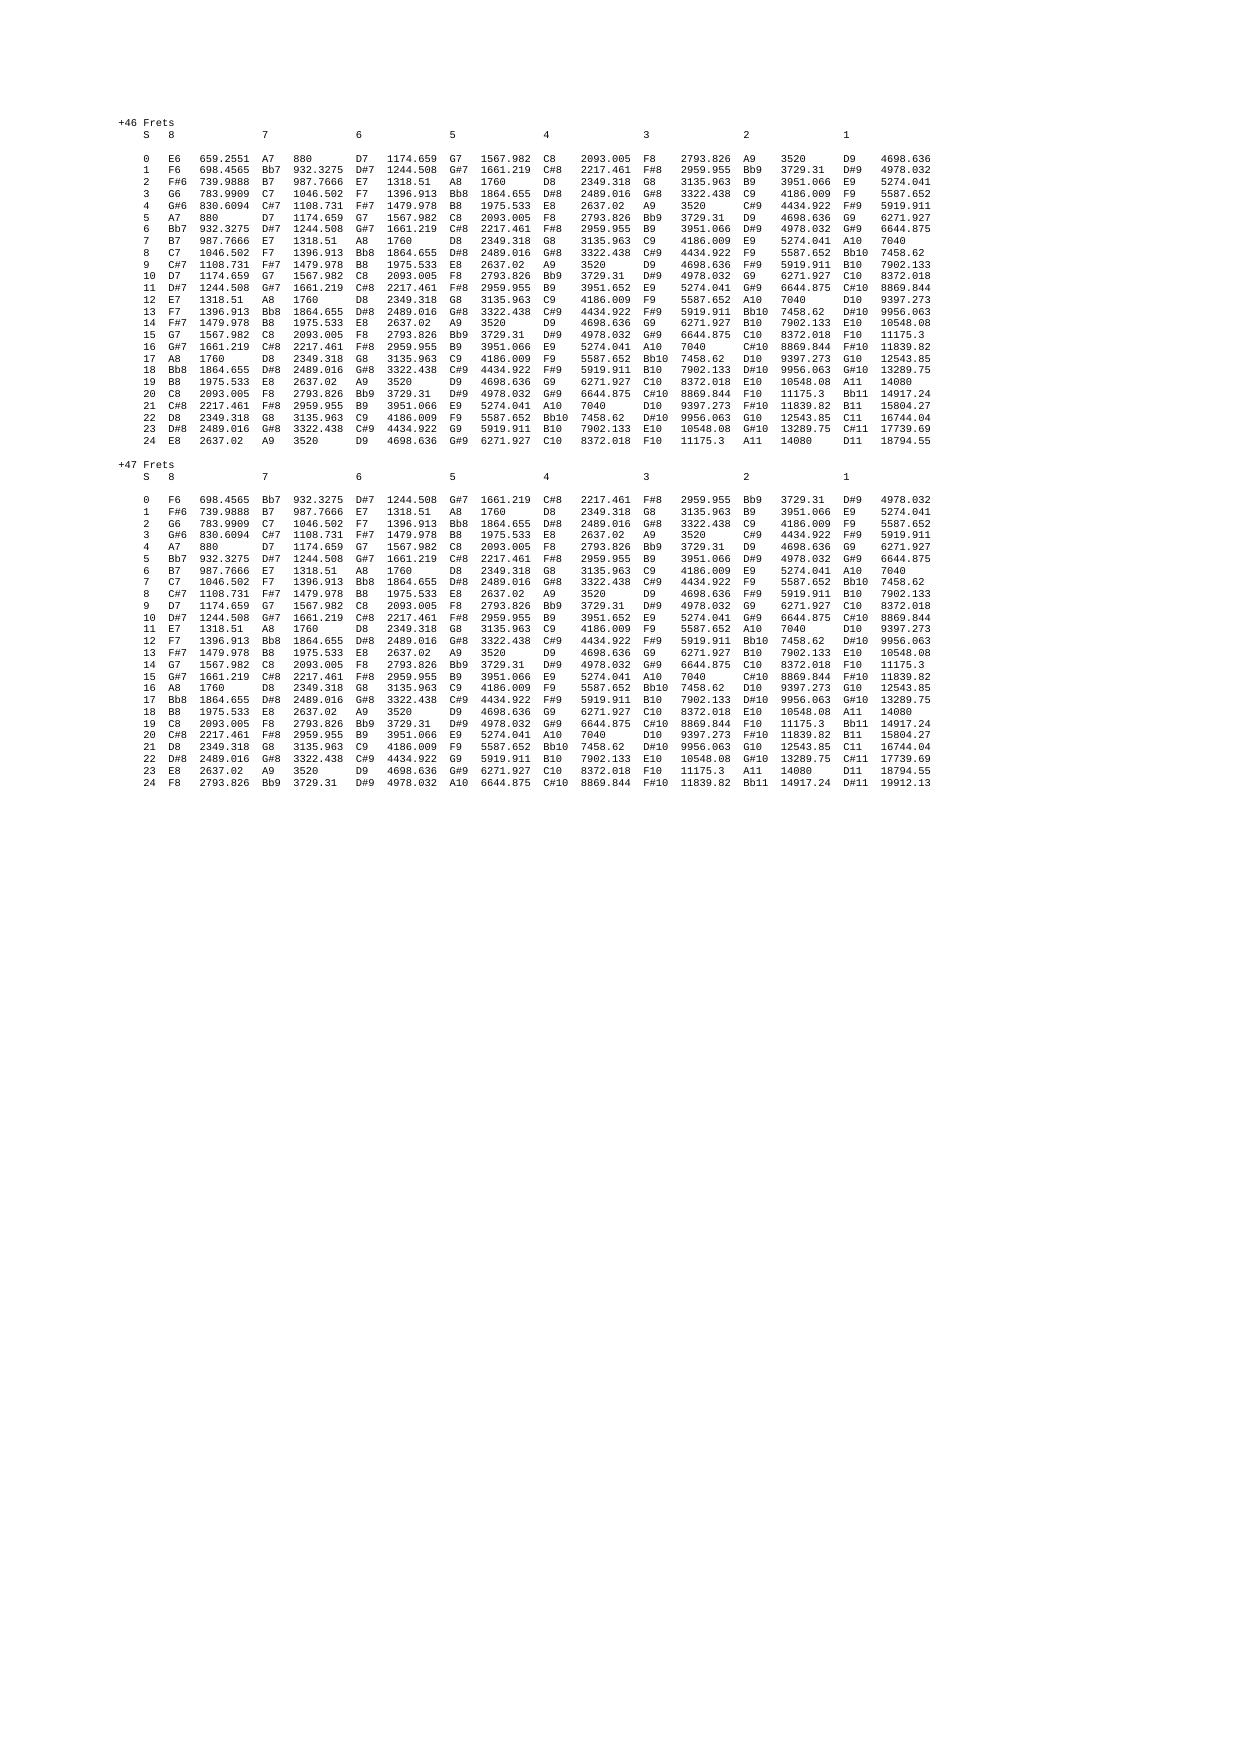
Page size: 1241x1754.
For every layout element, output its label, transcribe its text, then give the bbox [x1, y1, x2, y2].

text 24 F8 2793.826 Bb9 3729.31 D#9 4978.032 A10 6644.875 C#10 8869.844 F#10 11839.82 Bb11 14917.24 D#11 19912.13 [118, 777, 1122, 789]
text 20 C#8 2217.461 F#8 2959.955 B9 3951.066 E9 5274.041 A10 7040 D10 9397.273 F#10 11839.82 B11 15804.27 [118, 730, 1122, 742]
text +46 Frets [118, 118, 1122, 130]
text 8 C#7 1108.731 F#7 1479.978 B8 1975.533 E8 2637.02 A9 3520 D9 4698.636 F#9 5919.911 B10 7902.133 [118, 589, 1122, 601]
text 15 G#7 1661.219 C#8 2217.461 F#8 2959.955 B9 3951.066 E9 5274.041 A10 7040 C#10 8869.844 F#10 11839.82 [118, 671, 1122, 683]
text 17 A8 1760 D8 2349.318 G8 3135.963 C9 4186.009 F9 5587.652 Bb10 7458.62 D10 9397.273 G10 12543.85 [118, 353, 1122, 365]
text 4 A7 880 D7 1174.659 G7 1567.982 C8 2093.005 F8 2793.826 Bb9 3729.31 D9 4698.636 G9 6271.927 [118, 542, 1122, 554]
text 24 E8 2637.02 A9 3520 D9 4698.636 G#9 6271.927 C10 8372.018 F10 11175.3 A11 14080 D11 18794.55 [118, 436, 1122, 448]
text 22 D#8 2489.016 G#8 3322.438 C#9 4434.922 G9 5919.911 B10 7902.133 E10 10548.08 G#10 13289.75 C#11 17739.69 [118, 754, 1122, 766]
text 11 D#7 1244.508 G#7 1661.219 C#8 2217.461 F#8 2959.955 B9 3951.652 E9 5274.041 G#9 6644.875 C#10 8869.844 [118, 283, 1122, 295]
text 18 Bb8 1864.655 D#8 2489.016 G#8 3322.438 C#9 4434.922 F#9 5919.911 B10 7902.133 D#10 9956.063 G#10 13289.75 [118, 365, 1122, 377]
text 5 A7 880 D7 1174.659 G7 1567.982 C8 2093.005 F8 2793.826 Bb9 3729.31 D9 4698.636 G9 6271.927 [118, 212, 1122, 224]
text 16 G#7 1661.219 C#8 2217.461 F#8 2959.955 B9 3951.066 E9 5274.041 A10 7040 C#10 8869.844 F#10 11839.82 [118, 342, 1122, 353]
text 10 D7 1174.659 G7 1567.982 C8 2093.005 F8 2793.826 Bb9 3729.31 D#9 4978.032 G9 6271.927 C10 8372.018 [118, 271, 1122, 283]
text 10 D#7 1244.508 G#7 1661.219 C#8 2217.461 F#8 2959.955 B9 3951.652 E9 5274.041 G#9 6644.875 C#10 8869.844 [118, 612, 1122, 624]
text 1 F#6 739.9888 B7 987.7666 E7 1318.51 A8 1760 D8 2349.318 G8 3135.963 B9 3951.066 E9 5274.041 [118, 507, 1122, 518]
text 0 F6 698.4565 Bb7 932.3275 D#7 1244.508 G#7 1661.219 C#8 2217.461 F#8 2959.955 Bb9 3729.31 D#9 4978.032 [118, 495, 1122, 507]
text 16 A8 1760 D8 2349.318 G8 3135.963 C9 4186.009 F9 5587.652 Bb10 7458.62 D10 9397.273 G10 12543.85 [118, 683, 1122, 695]
text 15 G7 1567.982 C8 2093.005 F8 2793.826 Bb9 3729.31 D#9 4978.032 G#9 6644.875 C10 8372.018 F10 11175.3 [118, 330, 1122, 342]
text 23 E8 2637.02 A9 3520 D9 4698.636 G#9 6271.927 C10 8372.018 F10 11175.3 A11 14080 D11 18794.55 [118, 766, 1122, 777]
text 2 F#6 739.9888 B7 987.7666 E7 1318.51 A8 1760 D8 2349.318 G8 3135.963 B9 3951.066 E9 5274.041 [118, 177, 1122, 189]
text 9 D7 1174.659 G7 1567.982 C8 2093.005 F8 2793.826 Bb9 3729.31 D#9 4978.032 G9 6271.927 C10 8372.018 [118, 601, 1122, 612]
text 1 F6 698.4565 Bb7 932.3275 D#7 1244.508 G#7 1661.219 C#8 2217.461 F#8 2959.955 Bb9 3729.31 D#9 4978.032 [118, 165, 1122, 177]
text 6 Bb7 932.3275 D#7 1244.508 G#7 1661.219 C#8 2217.461 F#8 2959.955 B9 3951.066 D#9 4978.032 G#9 6644.875 [118, 224, 1122, 236]
text 7 C7 1046.502 F7 1396.913 Bb8 1864.655 D#8 2489.016 G#8 3322.438 C#9 4434.922 F9 5587.652 Bb10 7458.62 [118, 577, 1122, 589]
text 18 B8 1975.533 E8 2637.02 A9 3520 D9 4698.636 G9 6271.927 C10 8372.018 E10 10548.08 A11 14080 [118, 707, 1122, 718]
text 9 C#7 1108.731 F#7 1479.978 B8 1975.533 E8 2637.02 A9 3520 D9 4698.636 F#9 5919.911 B10 7902.133 [118, 259, 1122, 271]
text 19 C8 2093.005 F8 2793.826 Bb9 3729.31 D#9 4978.032 G#9 6644.875 C#10 8869.844 F10 11175.3 Bb11 14917.24 [118, 718, 1122, 730]
text 21 C#8 2217.461 F#8 2959.955 B9 3951.066 E9 5274.041 A10 7040 D10 9397.273 F#10 11839.82 B11 15804.27 [118, 401, 1122, 412]
text 2 G6 783.9909 C7 1046.502 F7 1396.913 Bb8 1864.655 D#8 2489.016 G#8 3322.438 C9 4186.009 F9 5587.652 [118, 518, 1122, 530]
text 22 D8 2349.318 G8 3135.963 C9 4186.009 F9 5587.652 Bb10 7458.62 D#10 9956.063 G10 12543.85 C11 16744.04 [118, 412, 1122, 424]
text 23 D#8 2489.016 G#8 3322.438 C#9 4434.922 G9 5919.911 B10 7902.133 E10 10548.08 G#10 13289.75 C#11 17739.69 [118, 424, 1122, 436]
text 4 G#6 830.6094 C#7 1108.731 F#7 1479.978 B8 1975.533 E8 2637.02 A9 3520 C#9 4434.922 F#9 5919.911 [118, 201, 1122, 212]
text 14 F#7 1479.978 B8 1975.533 E8 2637.02 A9 3520 D9 4698.636 G9 6271.927 B10 7902.133 E10 10548.08 [118, 318, 1122, 330]
text 11 E7 1318.51 A8 1760 D8 2349.318 G8 3135.963 C9 4186.009 F9 5587.652 A10 7040 D10 9397.273 [118, 624, 1122, 636]
text 5 Bb7 932.3275 D#7 1244.508 G#7 1661.219 C#8 2217.461 F#8 2959.955 B9 3951.066 D#9 4978.032 G#9 6644.875 [118, 554, 1122, 565]
text 13 F7 1396.913 Bb8 1864.655 D#8 2489.016 G#8 3322.438 C#9 4434.922 F#9 5919.911 Bb10 7458.62 D#10 9956.063 [118, 306, 1122, 318]
text 3 G6 783.9909 C7 1046.502 F7 1396.913 Bb8 1864.655 D#8 2489.016 G#8 3322.438 C9 4186.009 F9 5587.652 [118, 189, 1122, 201]
text 21 D8 2349.318 G8 3135.963 C9 4186.009 F9 5587.652 Bb10 7458.62 D#10 9956.063 G10 12543.85 C11 16744.04 [118, 742, 1122, 754]
text 17 Bb8 1864.655 D#8 2489.016 G#8 3322.438 C#9 4434.922 F#9 5919.911 B10 7902.133 D#10 9956.063 G#10 13289.75 [118, 695, 1122, 707]
text 0 E6 659.2551 A7 880 D7 1174.659 G7 1567.982 C8 2093.005 F8 2793.826 A9 3520 D9 4698.636 [118, 153, 1122, 165]
text +47 Frets [118, 459, 1122, 471]
text 19 B8 1975.533 E8 2637.02 A9 3520 D9 4698.636 G9 6271.927 C10 8372.018 E10 10548.08 A11 14080 [118, 377, 1122, 389]
text 8 C7 1046.502 F7 1396.913 Bb8 1864.655 D#8 2489.016 G#8 3322.438 C#9 4434.922 F9 5587.652 Bb10 7458.62 [118, 248, 1122, 259]
text 7 B7 987.7666 E7 1318.51 A8 1760 D8 2349.318 G8 3135.963 C9 4186.009 E9 5274.041 A10 7040 [118, 236, 1122, 248]
text S 8 7 6 5 4 3 2 1 [118, 471, 1122, 483]
text 14 G7 1567.982 C8 2093.005 F8 2793.826 Bb9 3729.31 D#9 4978.032 G#9 6644.875 C10 8372.018 F10 11175.3 [118, 659, 1122, 671]
text 20 C8 2093.005 F8 2793.826 Bb9 3729.31 D#9 4978.032 G#9 6644.875 C#10 8869.844 F10 11175.3 Bb11 14917.24 [118, 389, 1122, 401]
text 6 B7 987.7666 E7 1318.51 A8 1760 D8 2349.318 G8 3135.963 C9 4186.009 E9 5274.041 A10 7040 [118, 565, 1122, 577]
text 3 G#6 830.6094 C#7 1108.731 F#7 1479.978 B8 1975.533 E8 2637.02 A9 3520 C#9 4434.922 F#9 5919.911 [118, 530, 1122, 542]
text 12 E7 1318.51 A8 1760 D8 2349.318 G8 3135.963 C9 4186.009 F9 5587.652 A10 7040 D10 9397.273 [118, 295, 1122, 306]
text S 8 7 6 5 4 3 2 1 [118, 130, 1122, 142]
text 12 F7 1396.913 Bb8 1864.655 D#8 2489.016 G#8 3322.438 C#9 4434.922 F#9 5919.911 Bb10 7458.62 D#10 9956.063 [118, 636, 1122, 648]
text 13 F#7 1479.978 B8 1975.533 E8 2637.02 A9 3520 D9 4698.636 G9 6271.927 B10 7902.133 E10 10548.08 [118, 648, 1122, 659]
